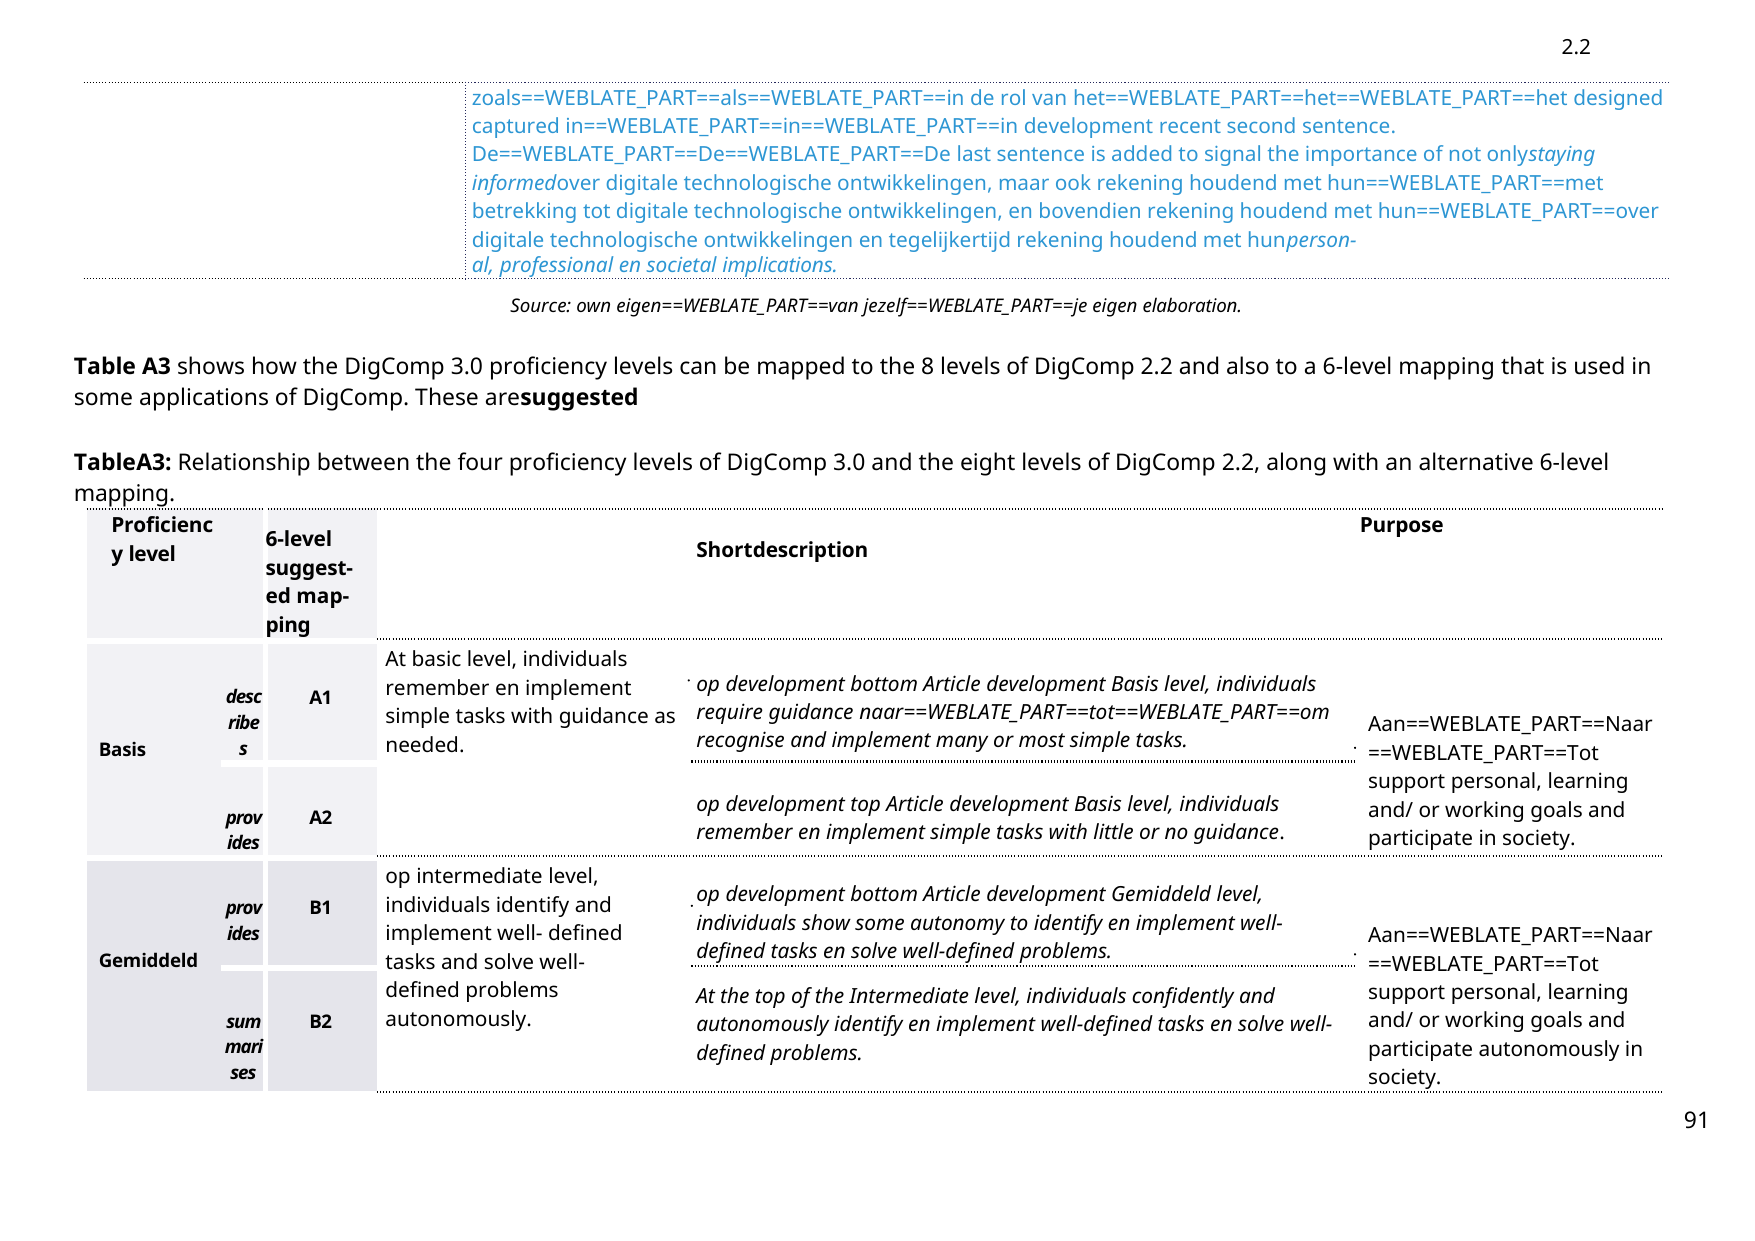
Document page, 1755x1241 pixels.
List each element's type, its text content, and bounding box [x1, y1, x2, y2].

text Source: own eigen==WEBLATE_PART==van jezelf==WEBLATE_PART==je eigen elaboration. [274, 292, 1480, 318]
table_header [221, 508, 263, 638]
table_cell describes [221, 644, 263, 760]
table_cell [84, 82, 466, 278]
table_cell Gemiddeld [87, 861, 221, 1091]
table_header Purpose [1360, 508, 1662, 638]
table_cell zoals==WEBLATE_PART==als==WEBLATE_PART==in de rol van het==WEBLATE_PART==het==WEBLATE_PART==het designed captured in==WEBLATE_PART==in==WEBLATE_PART==in development recent second sentence. De==WEBLATE_PART==De==WEBLATE_PART==De last sentence is added to signal the importance of not onlystaying informedover digitale technologische ontwikkelingen, maar ook rekening houdend met hun==WEBLATE_PART==met betrekking tot digitale technologische ontwikkelingen, en bovendien rekening houdend met hun==WEBLATE_PART==over digitale technologische ontwikkelingen en tegelijkertijd rekening houdend met hunperson- al, professional en societal implications. [466, 82, 1671, 278]
table_cell A2 [268, 767, 377, 855]
table_cell Aan==WEBLATE_PART==Naar==WEBLATE_PART==Tot support personal, learning and/ or working goals and participate in society. [1360, 638, 1662, 855]
table_cell provides [221, 861, 263, 965]
table_cell op development bottom Article development Basis level, individuals require guidance naar==WEBLATE_PART==tot==WEBLATE_PART==om recognise and implement many or most simple tasks. [691, 638, 1354, 760]
table_cell B2 [268, 971, 377, 1091]
table_cell op intermediate level, individuals identify and implement well- defined tasks and solve well- defined problems autonomously. [377, 855, 691, 1091]
table_cell B1 [268, 861, 377, 965]
table_cell Basis [87, 644, 221, 855]
table_cell op development bottom Article development Gemiddeld level, individuals show some autonomy to identify en implement well-defined tasks en solve well-defined problems. [691, 855, 1354, 965]
table_header Proficiency level [87, 508, 221, 638]
table_header Shortdescription [691, 508, 1354, 638]
table_header [377, 508, 691, 638]
table_cell op development top Article development Basis level, individuals remember en implement simple tasks with little or no guidance. [691, 760, 1354, 855]
text TableA3: Relationship between the four proficiency levels of DigComp 3.0 and the eight levels of DigComp 2.2, along with an alternative 6-level mapping. [74, 446, 1710, 508]
text Table A3 shows how the DigComp 3.0 proficiency levels can be mapped to the 8 levels of DigComp 2.2 and also to a 6-level mapping that is used in some applications of DigComp. These aresuggested [74, 350, 1672, 412]
table_cell Aan==WEBLATE_PART==Naar==WEBLATE_PART==Tot support personal, learning and/ or working goals and participate autonomously in society. [1360, 855, 1662, 1091]
table_header 6-level suggest-ed map-ping [268, 508, 377, 638]
table_cell A1 [268, 644, 377, 760]
table_cell [1354, 855, 1359, 1091]
table_cell summarises [221, 971, 263, 1091]
table_cell At the top of the Intermediate level, individuals confidently and autonomously identify en implement well-defined tasks en solve well- defined problems. [691, 965, 1354, 1091]
table_header [1354, 508, 1359, 638]
table_cell [1354, 638, 1359, 855]
table_cell provides [221, 767, 263, 855]
table_cell At basic level, individuals remember en implement simple tasks with guidance as needed. [377, 638, 691, 855]
